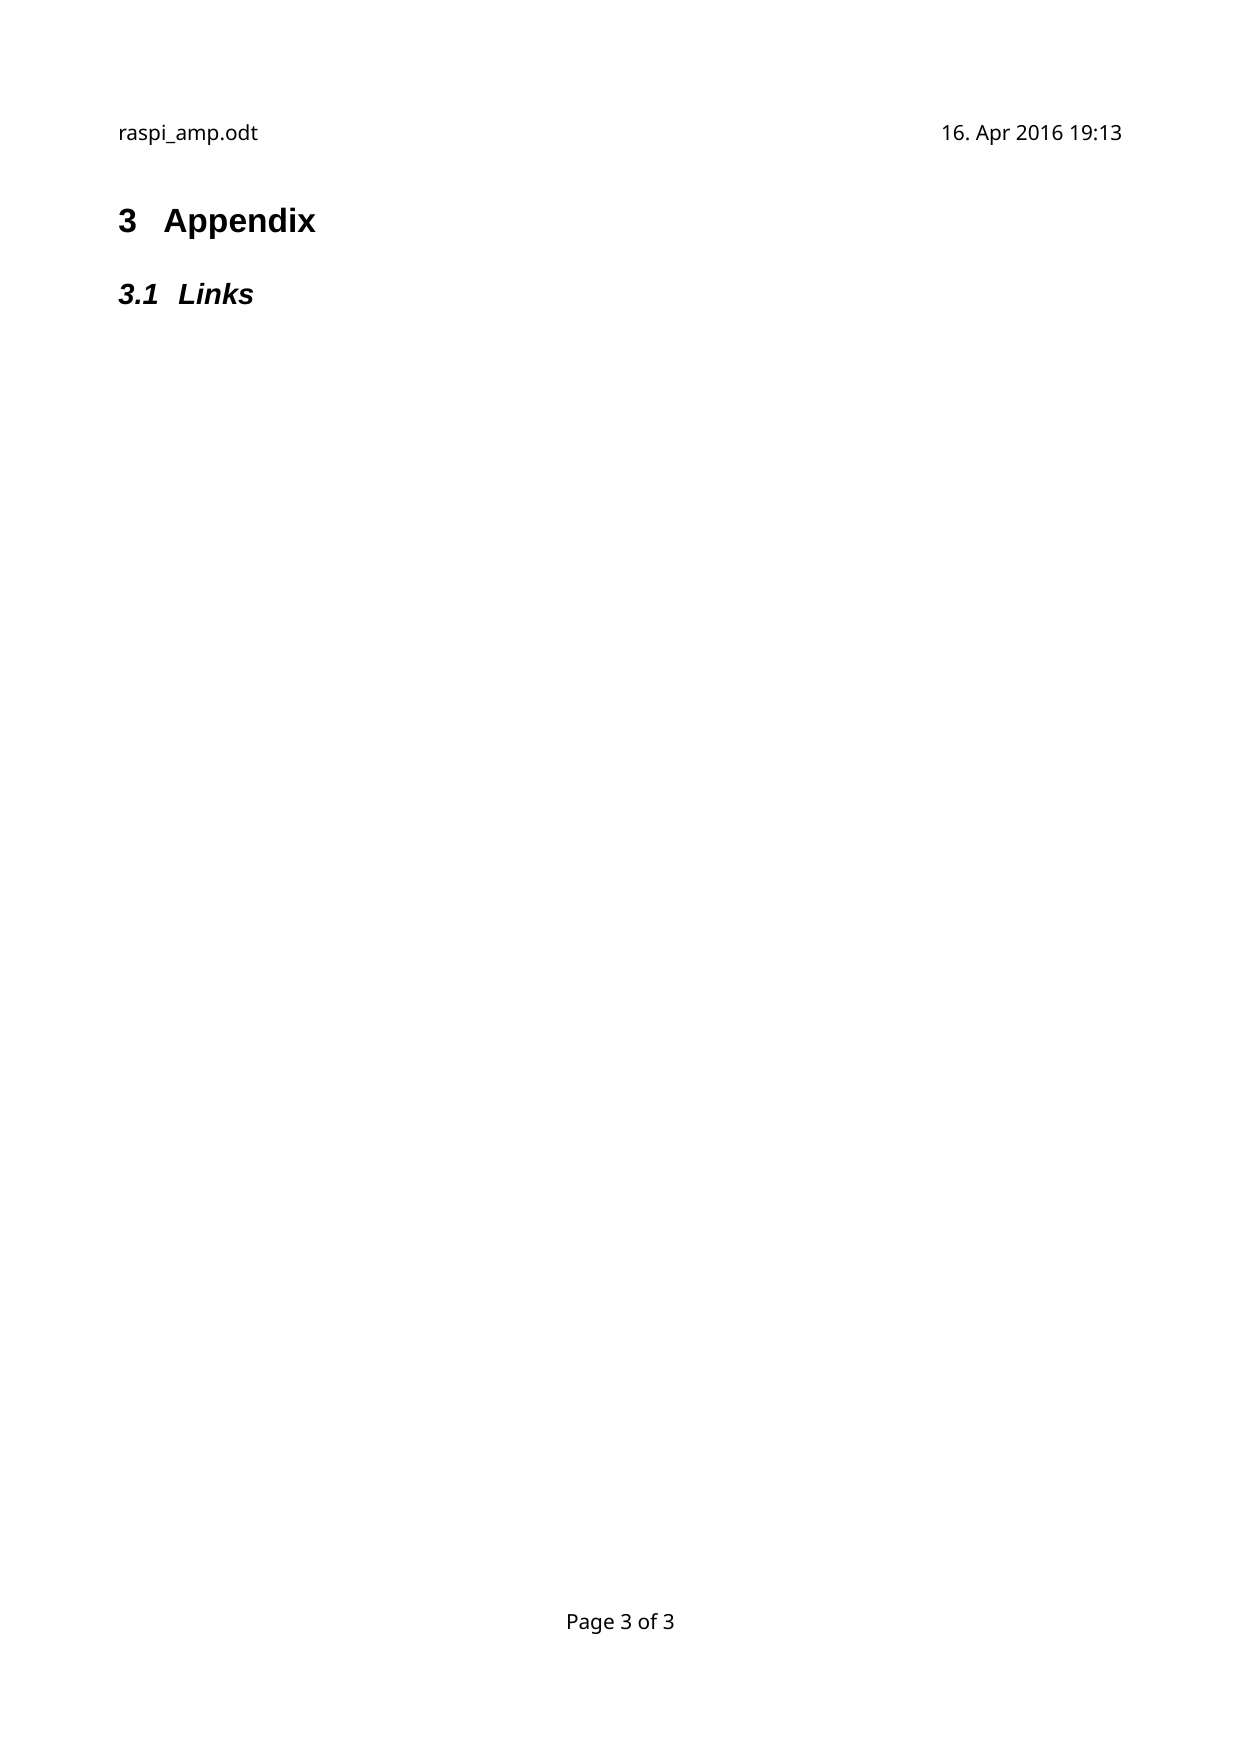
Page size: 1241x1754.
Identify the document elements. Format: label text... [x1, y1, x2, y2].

subtitle Links [118, 277, 1122, 311]
subtitle Appendix [118, 201, 1122, 240]
